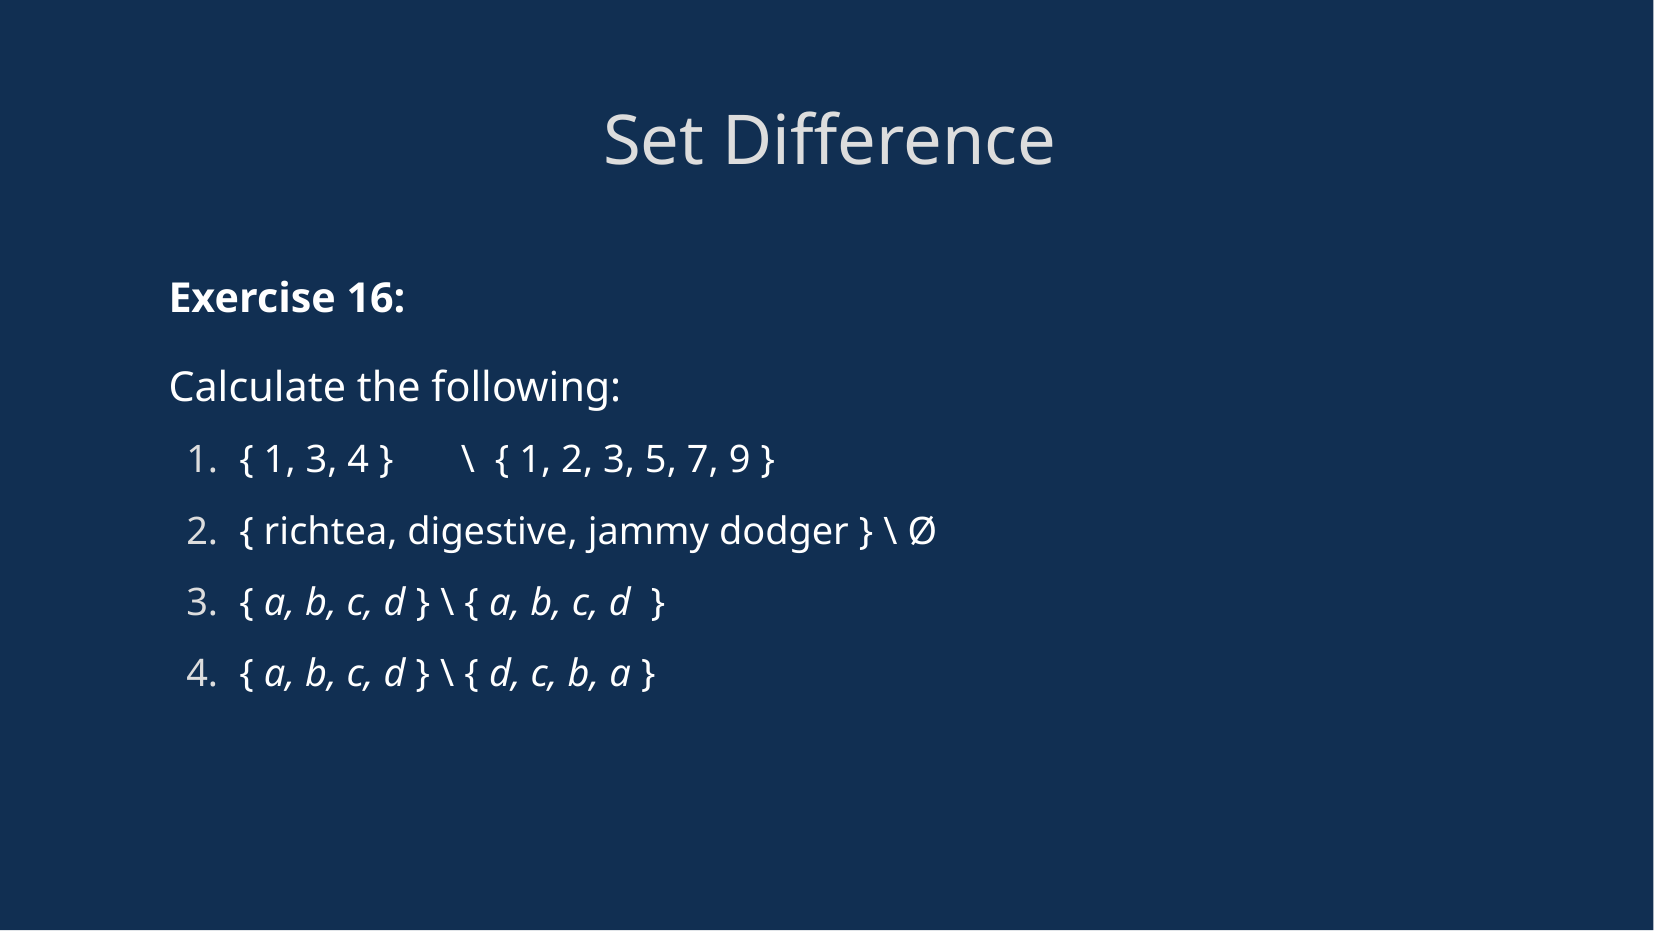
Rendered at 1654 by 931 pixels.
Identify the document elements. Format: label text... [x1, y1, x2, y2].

title Set Difference [97, 56, 1563, 220]
list Exercise 16: Calculate the following: { 1, 3, 4 } \ { 1, 2, 3, 5, 7, 9 } { richtea, digestive, jammy dodger } \ Ø { a, b, c, d } \ { a, b, c, d } { a, b, c, d } \ { d, c, b, a } [97, 268, 1563, 806]
